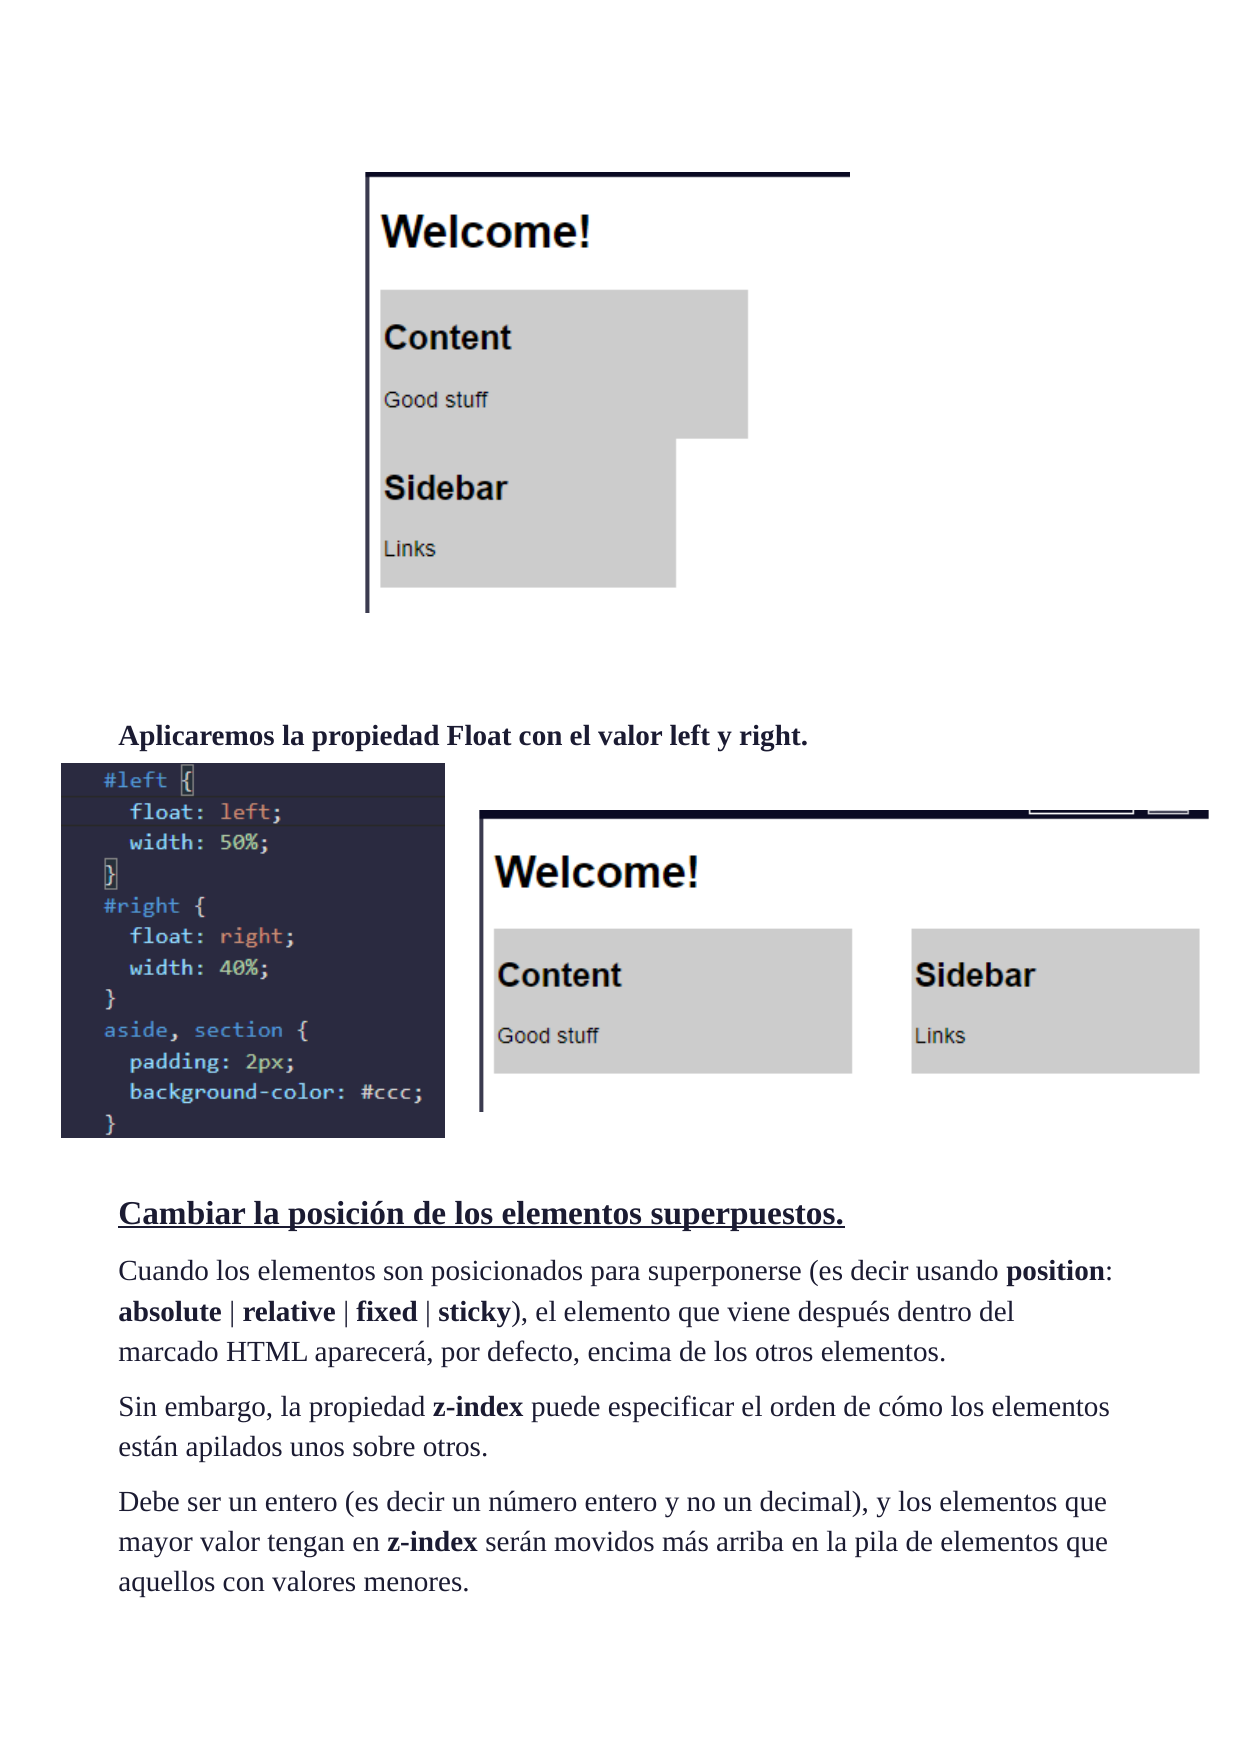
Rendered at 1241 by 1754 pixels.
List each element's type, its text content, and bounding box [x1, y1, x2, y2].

picture [479, 810, 1209, 1112]
text Cambiar la posición de los elementos superpuestos. [118, 1193, 1122, 1231]
picture [61, 763, 445, 1138]
text Aplicaremos la propiedad Float con el valor left y right. [118, 718, 1122, 752]
text Cuando los elementos son posicionados para superponerse (es decir usando position: absolute | relative | fixed | sticky), el elemento que viene después dentro del marcado HTML aparecerá, por defecto, encima de los otros elementos. [118, 1253, 1122, 1367]
picture [365, 172, 850, 613]
text Debe ser un entero (es decir un número entero y no un decimal), y los elementos que mayor valor tengan en z-index serán movidos más arriba en la pila de elementos que aquellos con valores menores. [118, 1484, 1122, 1598]
text Sin embargo, la propiedad z-index puede especificar el orden de cómo los elementos están apilados unos sobre otros. [118, 1389, 1122, 1462]
